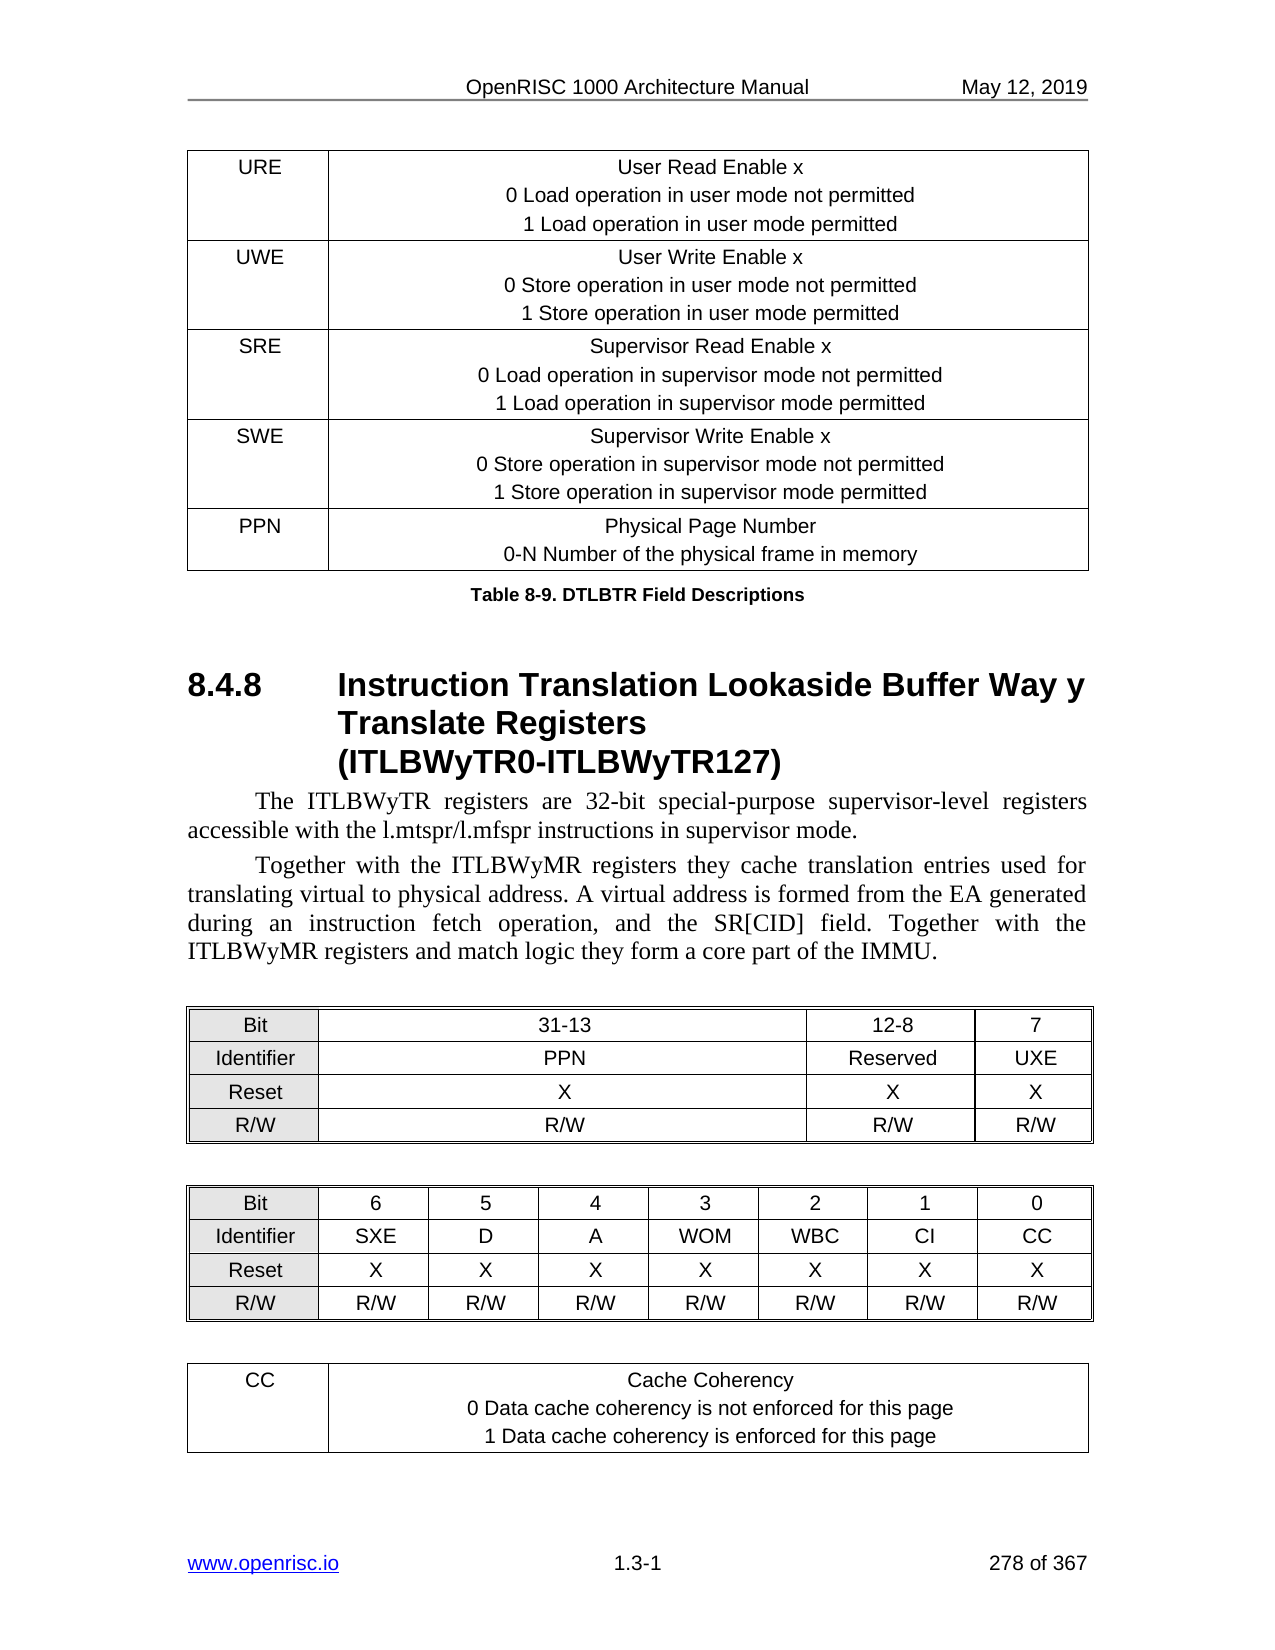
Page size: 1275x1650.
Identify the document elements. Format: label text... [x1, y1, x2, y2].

table_header 0 [978, 1188, 1091, 1219]
table_header 4 [539, 1188, 648, 1219]
table_header 2 [759, 1188, 867, 1219]
table_header 12-8 [807, 1010, 974, 1041]
table_cell R/W [976, 1109, 1091, 1141]
table_cell SRE [188, 330, 328, 419]
table_cell X [429, 1254, 538, 1286]
table_cell WBC [759, 1220, 867, 1252]
table_cell Identifier [190, 1042, 318, 1074]
text Together with the ITLBWyMR registers they cache translation entries used for translating virtual to physical address. A virtual address is formed from the EA generated during an instruction fetch operation, and the SR[CID] field. Together with the ITLBWyMR registers and match logic they form a core part of the IMMU. [187, 850, 1087, 965]
table_cell X [807, 1075, 974, 1108]
table_cell Reset [190, 1254, 318, 1286]
text The ITLBWyTR registers are 32-bit special-purpose supervisor-level registers accessible with the l.mtspr/l.mfspr instructions in supervisor mode. [187, 786, 1087, 844]
table_cell Reset [190, 1075, 318, 1108]
table_cell Supervisor Read Enable x 0 Load operation in supervisor mode not permitted 1 Load operation in supervisor mode permitted [329, 330, 1088, 419]
table_cell CC [978, 1220, 1091, 1252]
table_header 1 [868, 1188, 977, 1219]
table_cell PPN [188, 509, 328, 570]
table_cell R/W [319, 1287, 428, 1319]
table_cell UWE [188, 241, 328, 329]
table_cell X [978, 1254, 1091, 1286]
table_header CC [188, 1364, 328, 1452]
table_cell R/W [649, 1287, 758, 1319]
table_cell X [868, 1254, 977, 1286]
table_cell URE [188, 151, 328, 239]
text Table 8-9. DTLBTR Field Descriptions [187, 583, 1087, 605]
table_cell R/W [319, 1109, 806, 1141]
table_cell A [539, 1220, 648, 1252]
table_cell User Read Enable x 0 Load operation in user mode not permitted 1 Load operation in user mode permitted [329, 151, 1088, 239]
table_cell R/W [978, 1287, 1091, 1319]
table_header 7 [976, 1010, 1091, 1041]
table_cell CI [868, 1220, 977, 1252]
table_header Bit [190, 1188, 318, 1219]
table_header 5 [429, 1188, 538, 1219]
subtitle Instruction Translation Lookaside Buffer Way y Translate Registers (ITLBWyTR0-ITLBWyTR127) [187, 665, 1087, 780]
table_header 6 [319, 1188, 428, 1219]
table_cell Physical Page Number 0-N Number of the physical frame in memory [329, 509, 1088, 570]
table_cell R/W [868, 1287, 977, 1319]
table_header 31-13 [319, 1010, 806, 1041]
table_cell X [319, 1254, 428, 1286]
table_cell PPN [319, 1042, 806, 1074]
table_cell Identifier [190, 1220, 318, 1252]
table_cell R/W [759, 1287, 867, 1319]
table_header 3 [649, 1188, 758, 1219]
table_cell D [429, 1220, 538, 1252]
table_cell SXE [319, 1220, 428, 1252]
table_cell X [649, 1254, 758, 1286]
table_cell UXE [976, 1042, 1091, 1074]
table_cell R/W [190, 1287, 318, 1319]
table_cell User Write Enable x 0 Store operation in user mode not permitted 1 Store operation in user mode permitted [329, 241, 1088, 329]
table_cell SWE [188, 420, 328, 508]
table_cell Supervisor Write Enable x 0 Store operation in supervisor mode not permitted 1 Store operation in supervisor mode permitted [329, 420, 1088, 508]
table_cell X [319, 1075, 806, 1108]
table_cell X [759, 1254, 867, 1286]
table_cell X [976, 1075, 1091, 1108]
table_cell R/W [807, 1109, 974, 1141]
table_cell WOM [649, 1220, 758, 1252]
table_cell R/W [429, 1287, 538, 1319]
table_header Bit [190, 1010, 318, 1041]
table_cell R/W [539, 1287, 648, 1319]
table_cell X [539, 1254, 648, 1286]
table_cell R/W [190, 1109, 318, 1141]
table_cell Reserved [807, 1042, 974, 1074]
table_header Cache Coherency 0 Data cache coherency is not enforced for this page 1 Data cache coherency is enforced for this page [329, 1364, 1088, 1452]
